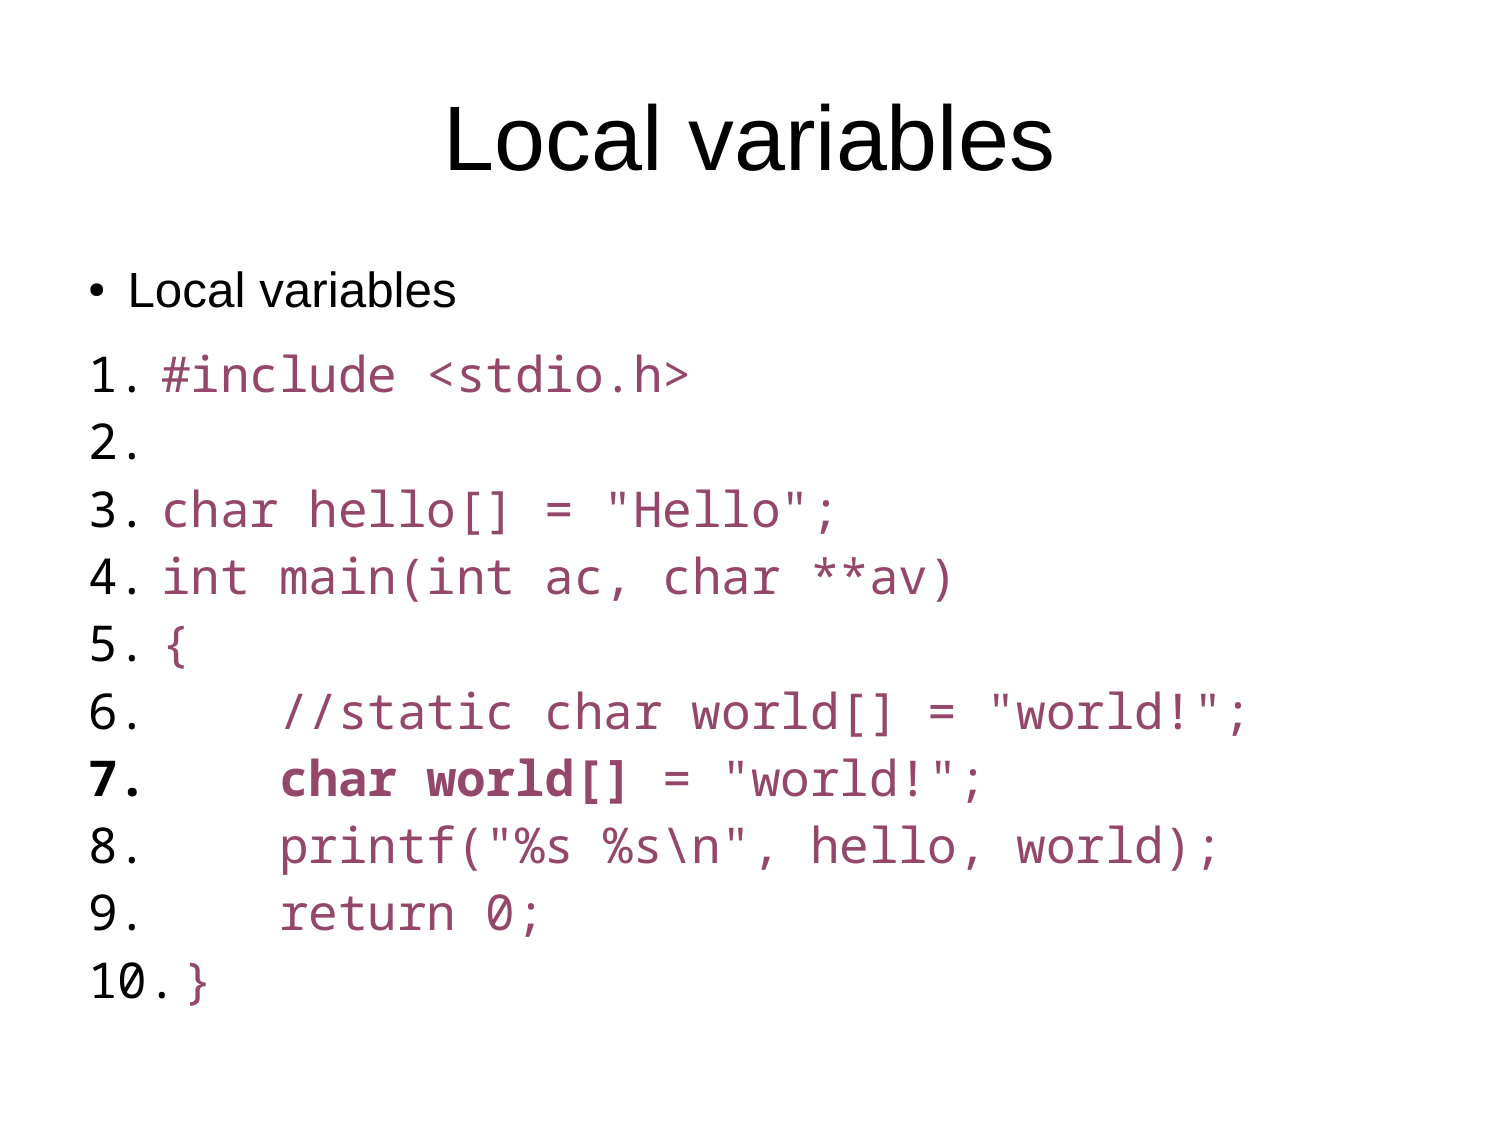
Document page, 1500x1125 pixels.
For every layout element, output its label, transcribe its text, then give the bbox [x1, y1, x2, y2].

list Local variables #include <stdio.h> char hello[] = "Hello"; int main(int ac, char **av) { //static char world[] = "world!"; char world[] = "world!"; printf("%s %s\n", hello, world); return 0; } [75, 263, 1425, 1021]
title Local variables [75, 44, 1425, 233]
